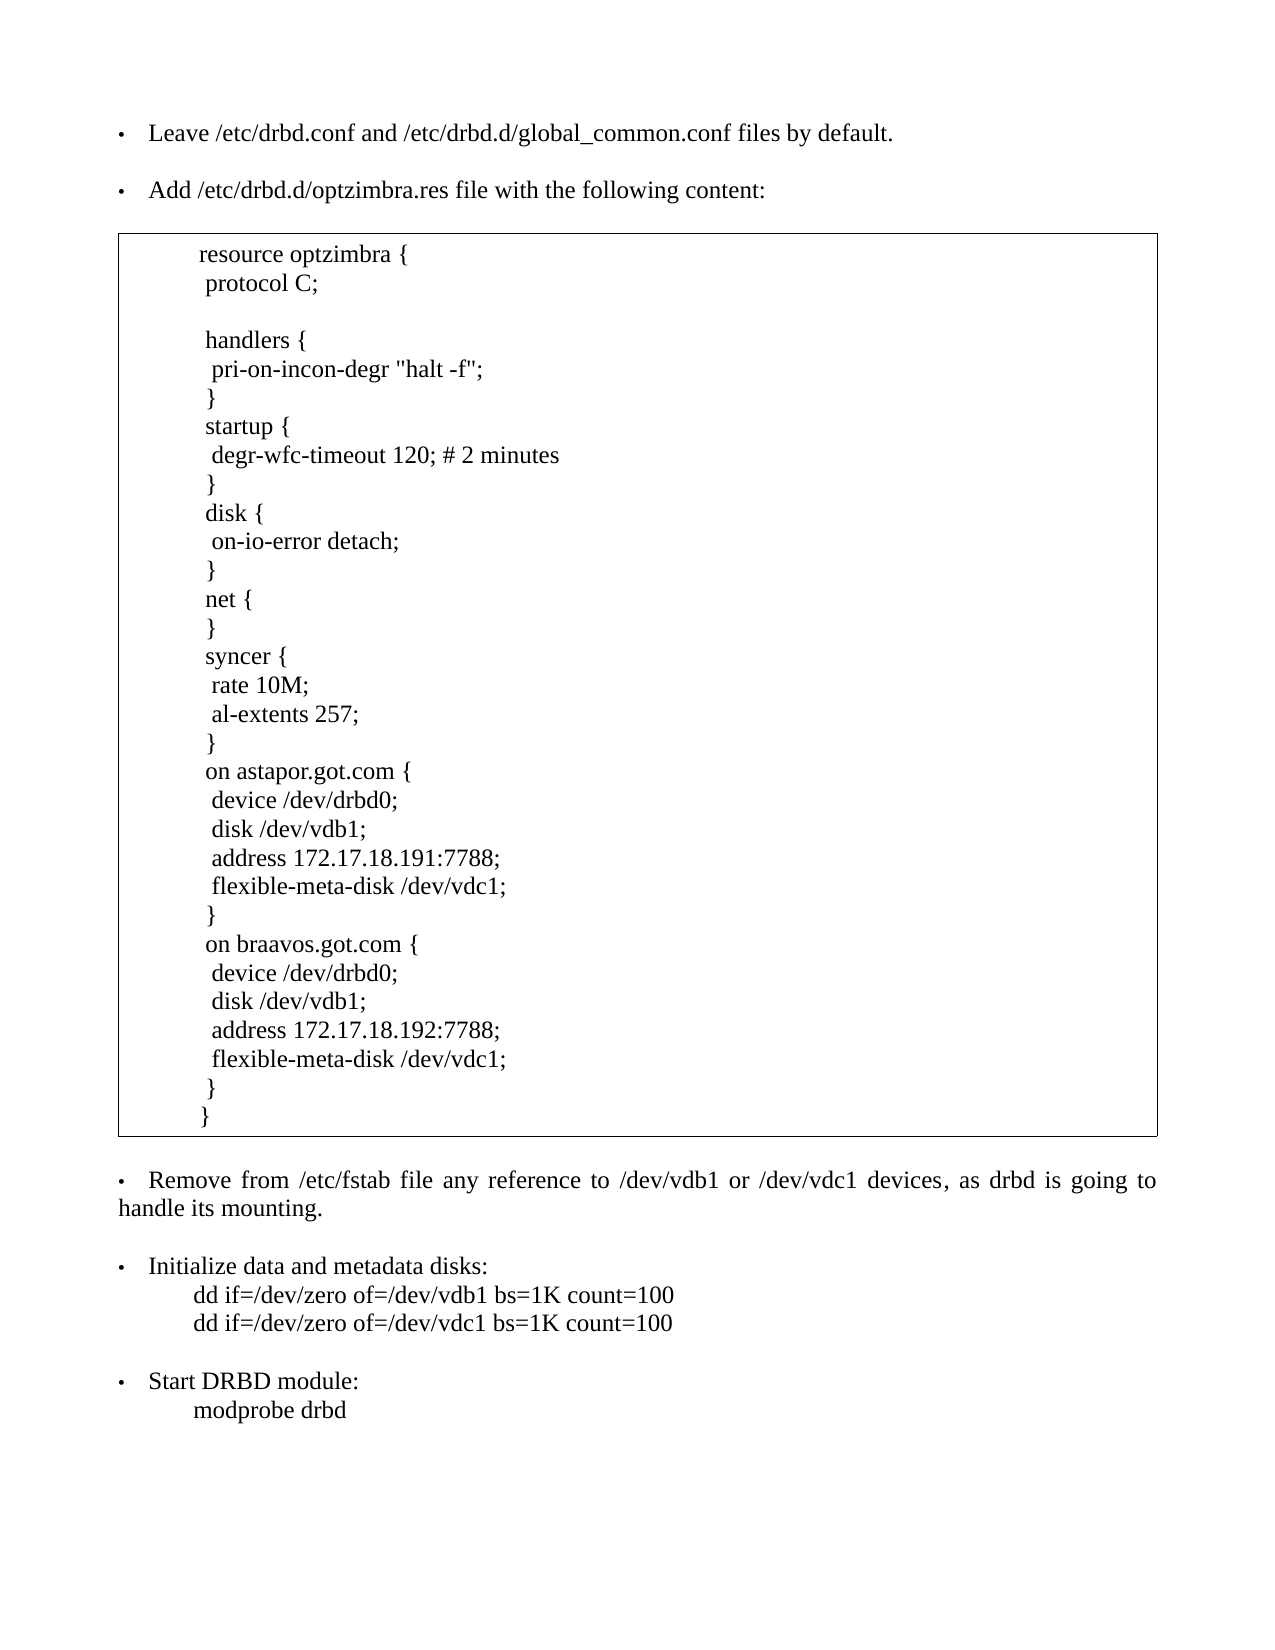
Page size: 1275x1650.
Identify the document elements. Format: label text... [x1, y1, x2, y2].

table_header resource optzimbra { protocol C; handlers { pri-on-incon-degr "halt -f"; } startup { degr-wfc-timeout 120; # 2 minutes } disk { on-io-error detach; } net { } syncer { rate 10M; al-extents 257; } on astapor.got.com { device /dev/drbd0; disk /dev/vdb1; address 172.17.18.191:7788; flexible-meta-disk /dev/vdc1; } on braavos.got.com { device /dev/drbd0; disk /dev/vdb1; address 172.17.18.192:7788; flexible-meta-disk /dev/vdc1; } } [119, 234, 1157, 1136]
list Initialize data and metadata disks: [118, 1251, 1157, 1280]
text dd if=/dev/zero of=/dev/vdb1 bs=1K count=100 [118, 1280, 1157, 1308]
list Remove from /etc/fstab file any reference to /dev/vdb1 or /dev/vdc1 devices, as drbd is going to handle its mounting. [118, 1165, 1157, 1222]
list Add /etc/drbd.d/optzimbra.res file with the following content: [118, 176, 1157, 204]
list Start DRBD module: [118, 1366, 1157, 1395]
text dd if=/dev/zero of=/dev/vdc1 bs=1K count=100 [118, 1308, 1157, 1337]
text modprobe drbd [118, 1395, 1157, 1423]
list Leave /etc/drbd.conf and /etc/drbd.d/global_common.conf files by default. [118, 118, 1157, 147]
